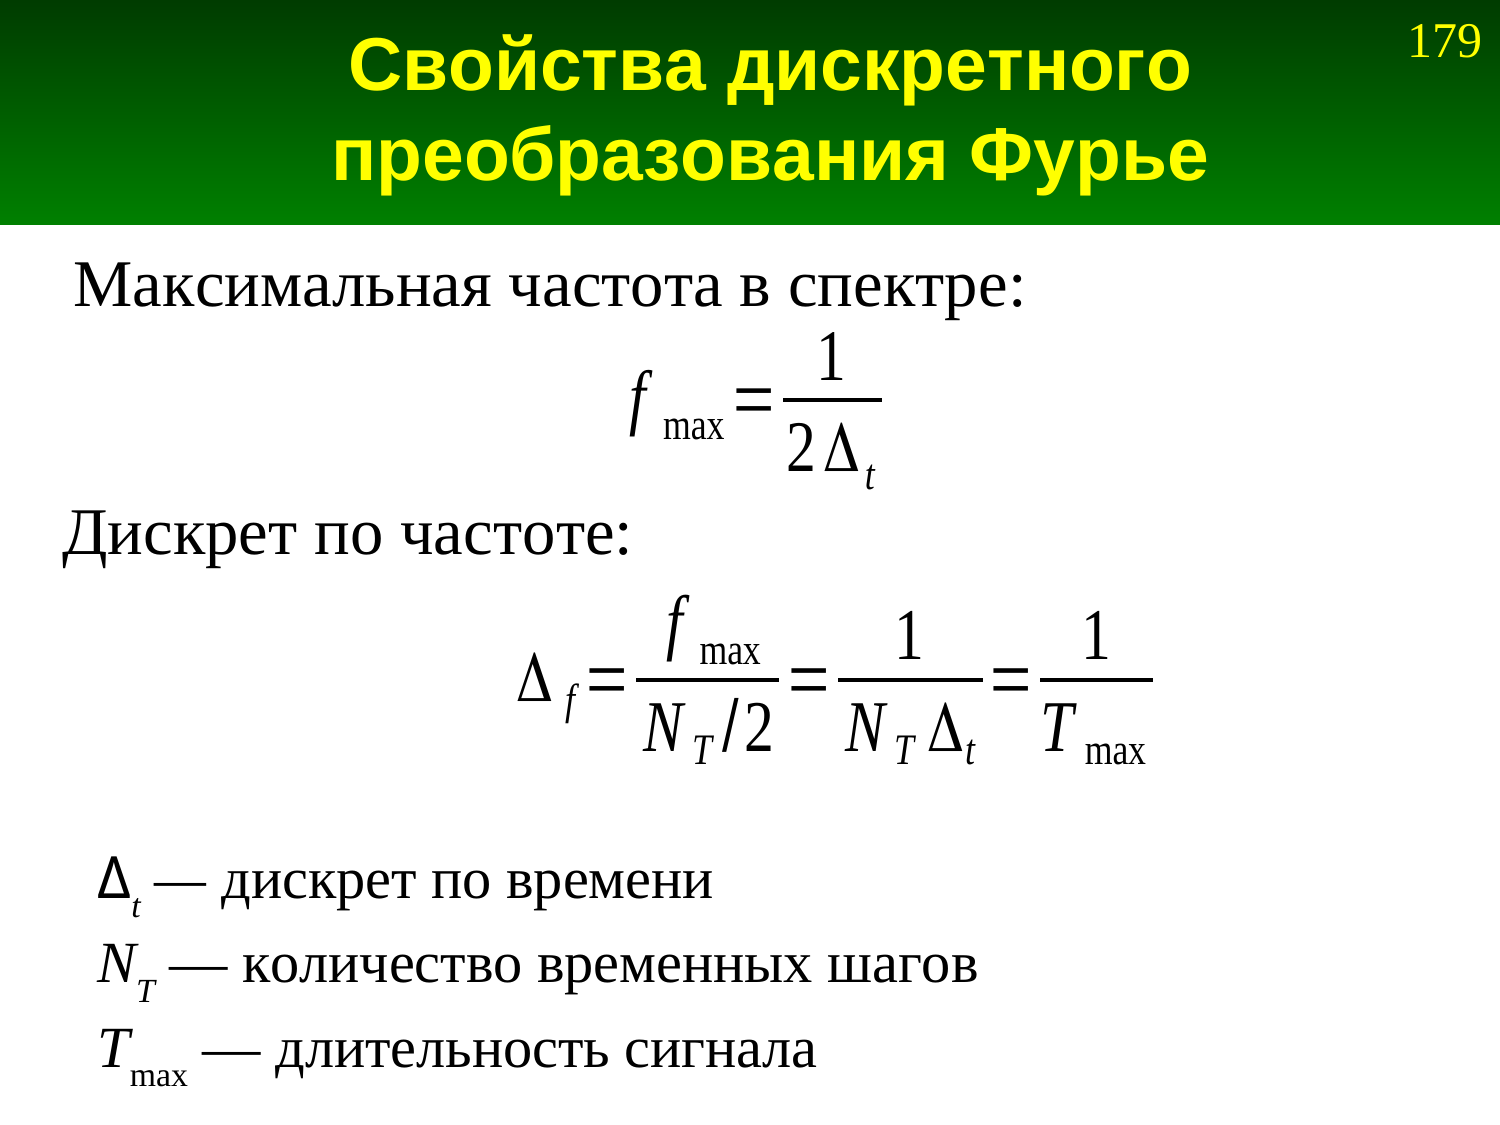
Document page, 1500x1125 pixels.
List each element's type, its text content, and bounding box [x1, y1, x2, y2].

title Свойства дискретного преобразования Фурье [100, 7, 1441, 204]
text_box Максимальная частота в спектре: [59, 232, 1077, 361]
text_box Дискрет по частоте: [47, 480, 1061, 609]
text_box Δt — дискрет по времени NT — количество временных шагов Tmax — длительность сигнала [82, 832, 995, 1101]
chart [603, 316, 898, 480]
chart [501, 582, 1169, 775]
